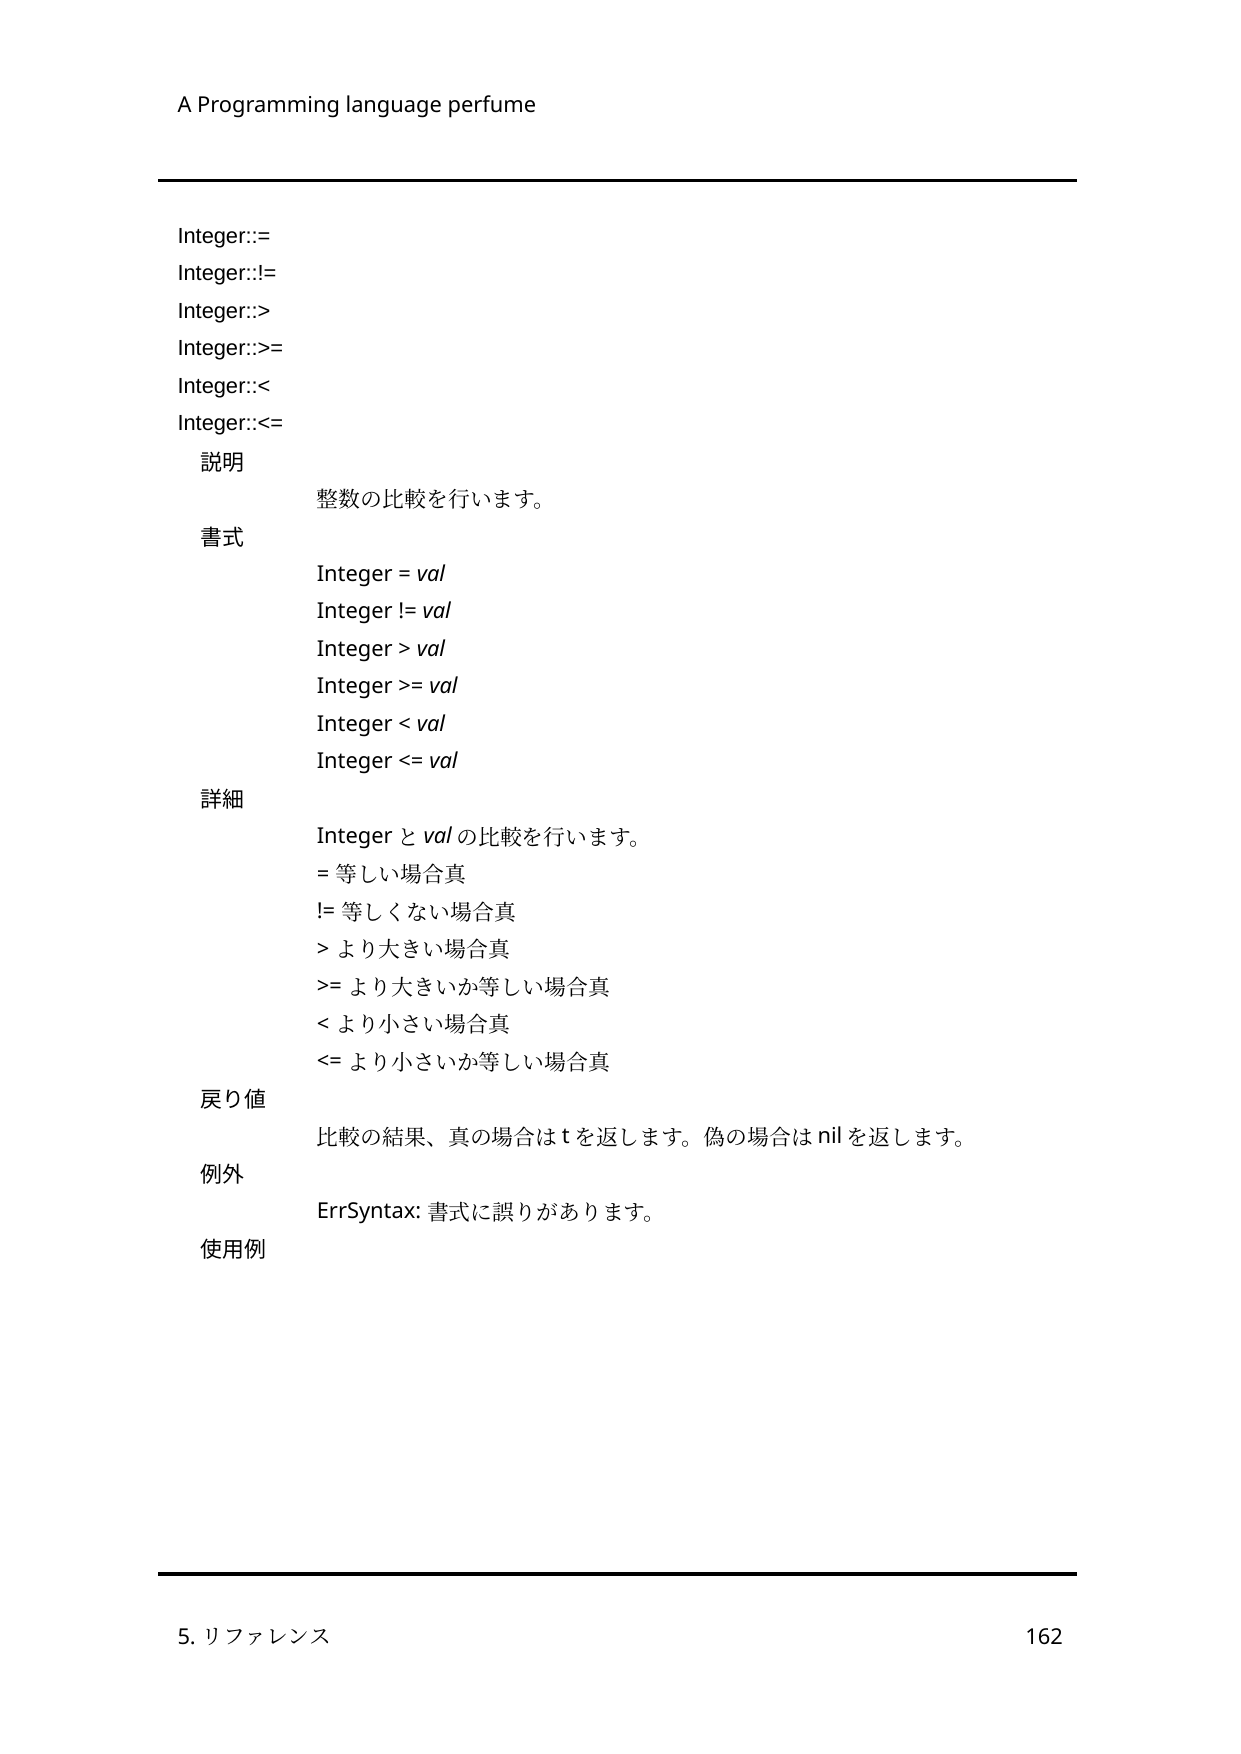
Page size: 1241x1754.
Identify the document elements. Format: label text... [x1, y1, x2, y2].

subtitle Integer::= [177, 217, 1063, 254]
subtitle Integer::!= [177, 254, 1063, 292]
subtitle Integer::>= [177, 329, 1063, 367]
table_cell Integer = val Integer != val Integer > val Integer >= val Integer < val Integer <= val [317, 517, 1063, 779]
subtitle Integer::> [177, 292, 1063, 329]
table_header 説明 [200, 442, 317, 517]
subtitle Integer::<= [177, 404, 1063, 442]
table_cell ErrSyntax: 書式に誤りがあります。 [317, 1154, 1063, 1229]
table_cell 例外 [200, 1154, 317, 1229]
table_cell 使用例 [200, 1229, 317, 1304]
subtitle Integer::< [177, 367, 1063, 404]
table_cell 書式 [200, 517, 317, 779]
table_cell 比較の結果、真の場合はtを返します。偽の場合はnilを返します。 [317, 1079, 1063, 1154]
table_header 整数の比較を行います。 [317, 442, 1063, 517]
table_cell 戻り値 [200, 1079, 317, 1154]
table_cell Integerとvalの比較を行います。 = 等しい場合真 != 等しくない場合真 > より大きい場合真 >= より大きいか等しい場合真 < より小さい場合真 <= より小さいか等しい場合真 [317, 779, 1063, 1079]
table_cell [317, 1229, 1063, 1304]
table_cell 詳細 [200, 779, 317, 1079]
